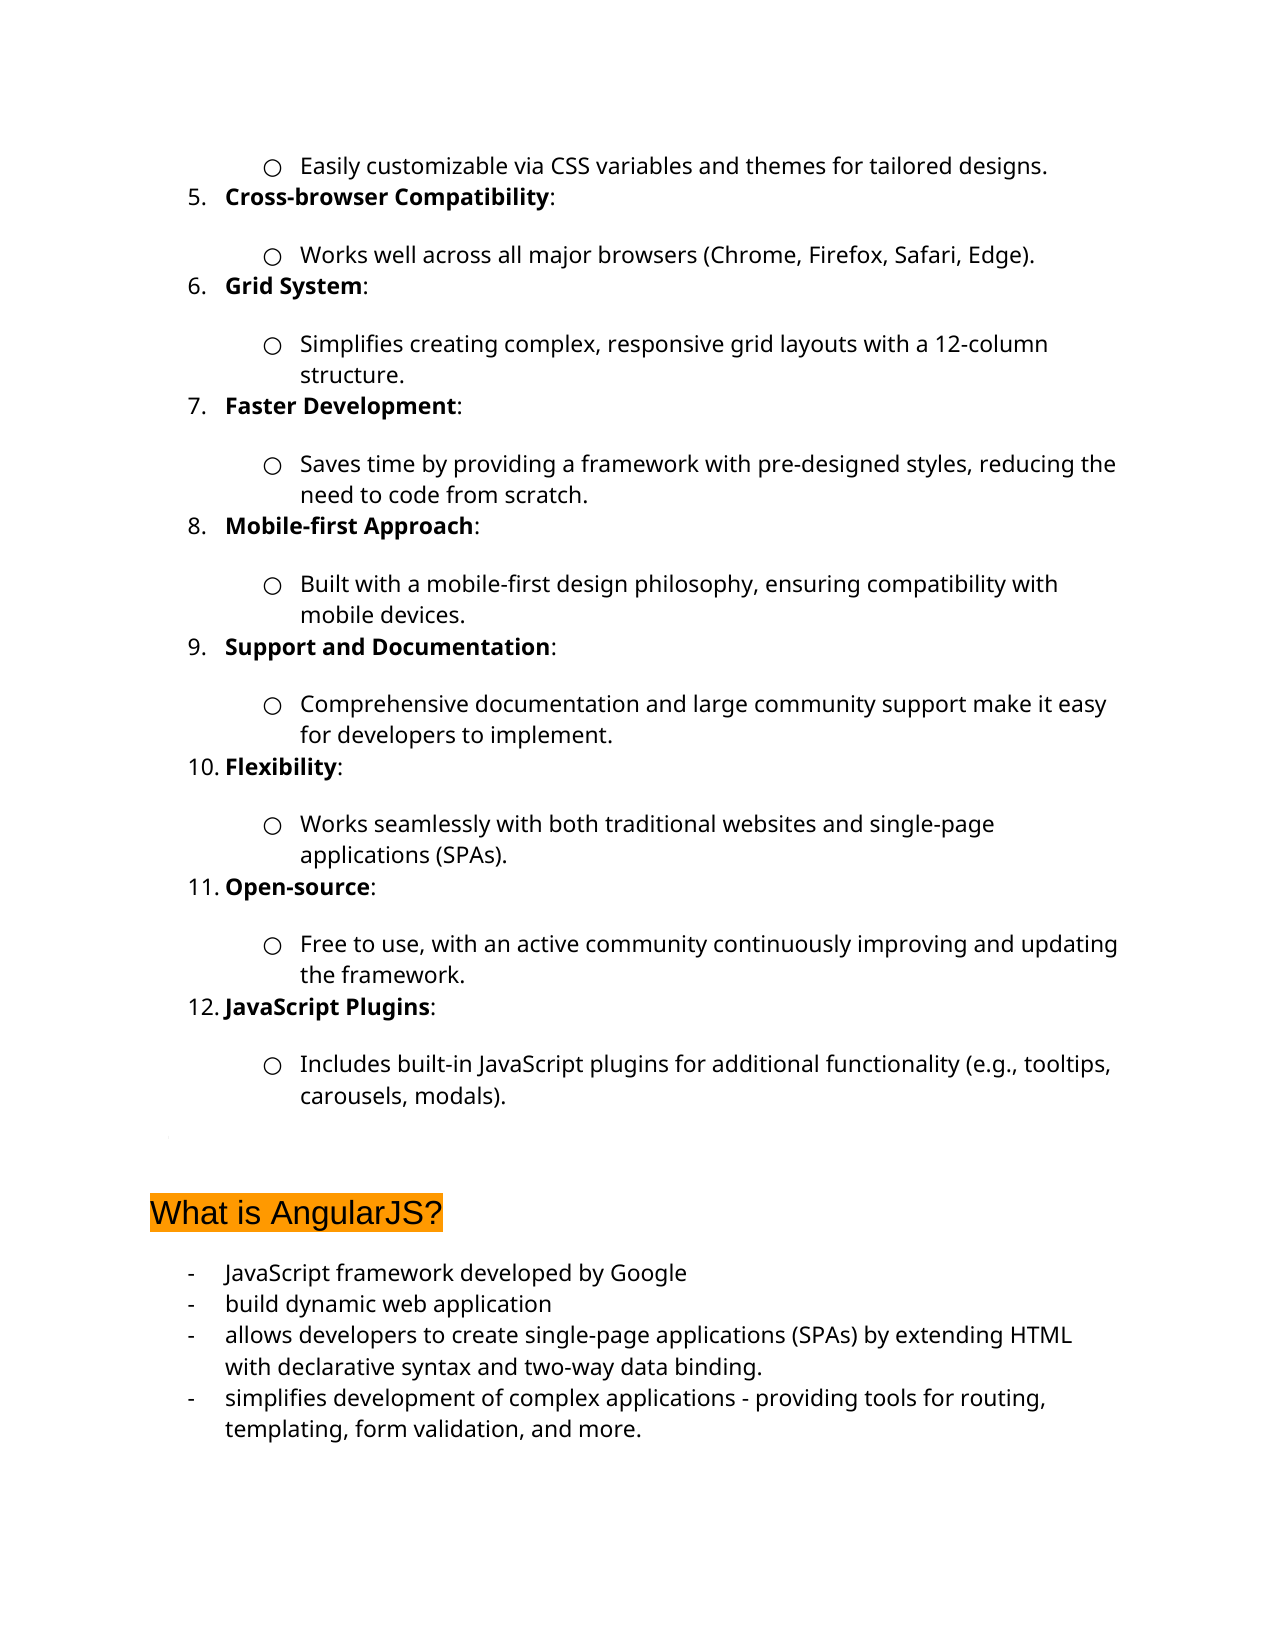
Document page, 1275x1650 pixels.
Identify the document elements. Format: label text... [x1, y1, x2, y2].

list Easily customizable via CSS variables and themes for tailored designs. [262, 150, 1125, 181]
list JavaScript framework developed by Google [187, 1257, 1125, 1288]
list Cross-browser Compatibility: [187, 181, 1125, 239]
list Mobile-first Approach: [187, 510, 1125, 568]
list Works seamlessly with both traditional websites and single-page applications (SPAs). [262, 808, 1125, 871]
list build dynamic web application [187, 1288, 1125, 1319]
list JavaScript Plugins: [187, 991, 1125, 1048]
list Saves time by providing a framework with pre-designed styles, reducing the need to code from scratch. [262, 448, 1125, 510]
list Open-source: [187, 871, 1125, 928]
subtitle What is AngularJS? [150, 1193, 1125, 1232]
list Flexibility: [187, 751, 1125, 808]
list Free to use, with an active community continuously improving and updating the framework. [262, 928, 1125, 991]
list simplifies development of complex applications - providing tools for routing, templating, form validation, and more. [187, 1382, 1125, 1444]
list Includes built-in JavaScript plugins for additional functionality (e.g., tooltips, carousels, modals). [262, 1048, 1125, 1111]
list Grid System: [187, 270, 1125, 328]
list Faster Development: [187, 390, 1125, 448]
list Built with a mobile-first design philosophy, ensuring compatibility with mobile devices. [262, 568, 1125, 630]
list Comprehensive documentation and large community support make it easy for developers to implement. [262, 688, 1125, 751]
list allows developers to create single-page applications (SPAs) by extending HTML with declarative syntax and two-way data binding. [187, 1319, 1125, 1382]
list Support and Documentation: [187, 630, 1125, 688]
list Works well across all major browsers (Chrome, Firefox, Safari, Edge). [262, 239, 1125, 270]
list Simplifies creating complex, responsive grid layouts with a 12-column structure. [262, 328, 1125, 390]
